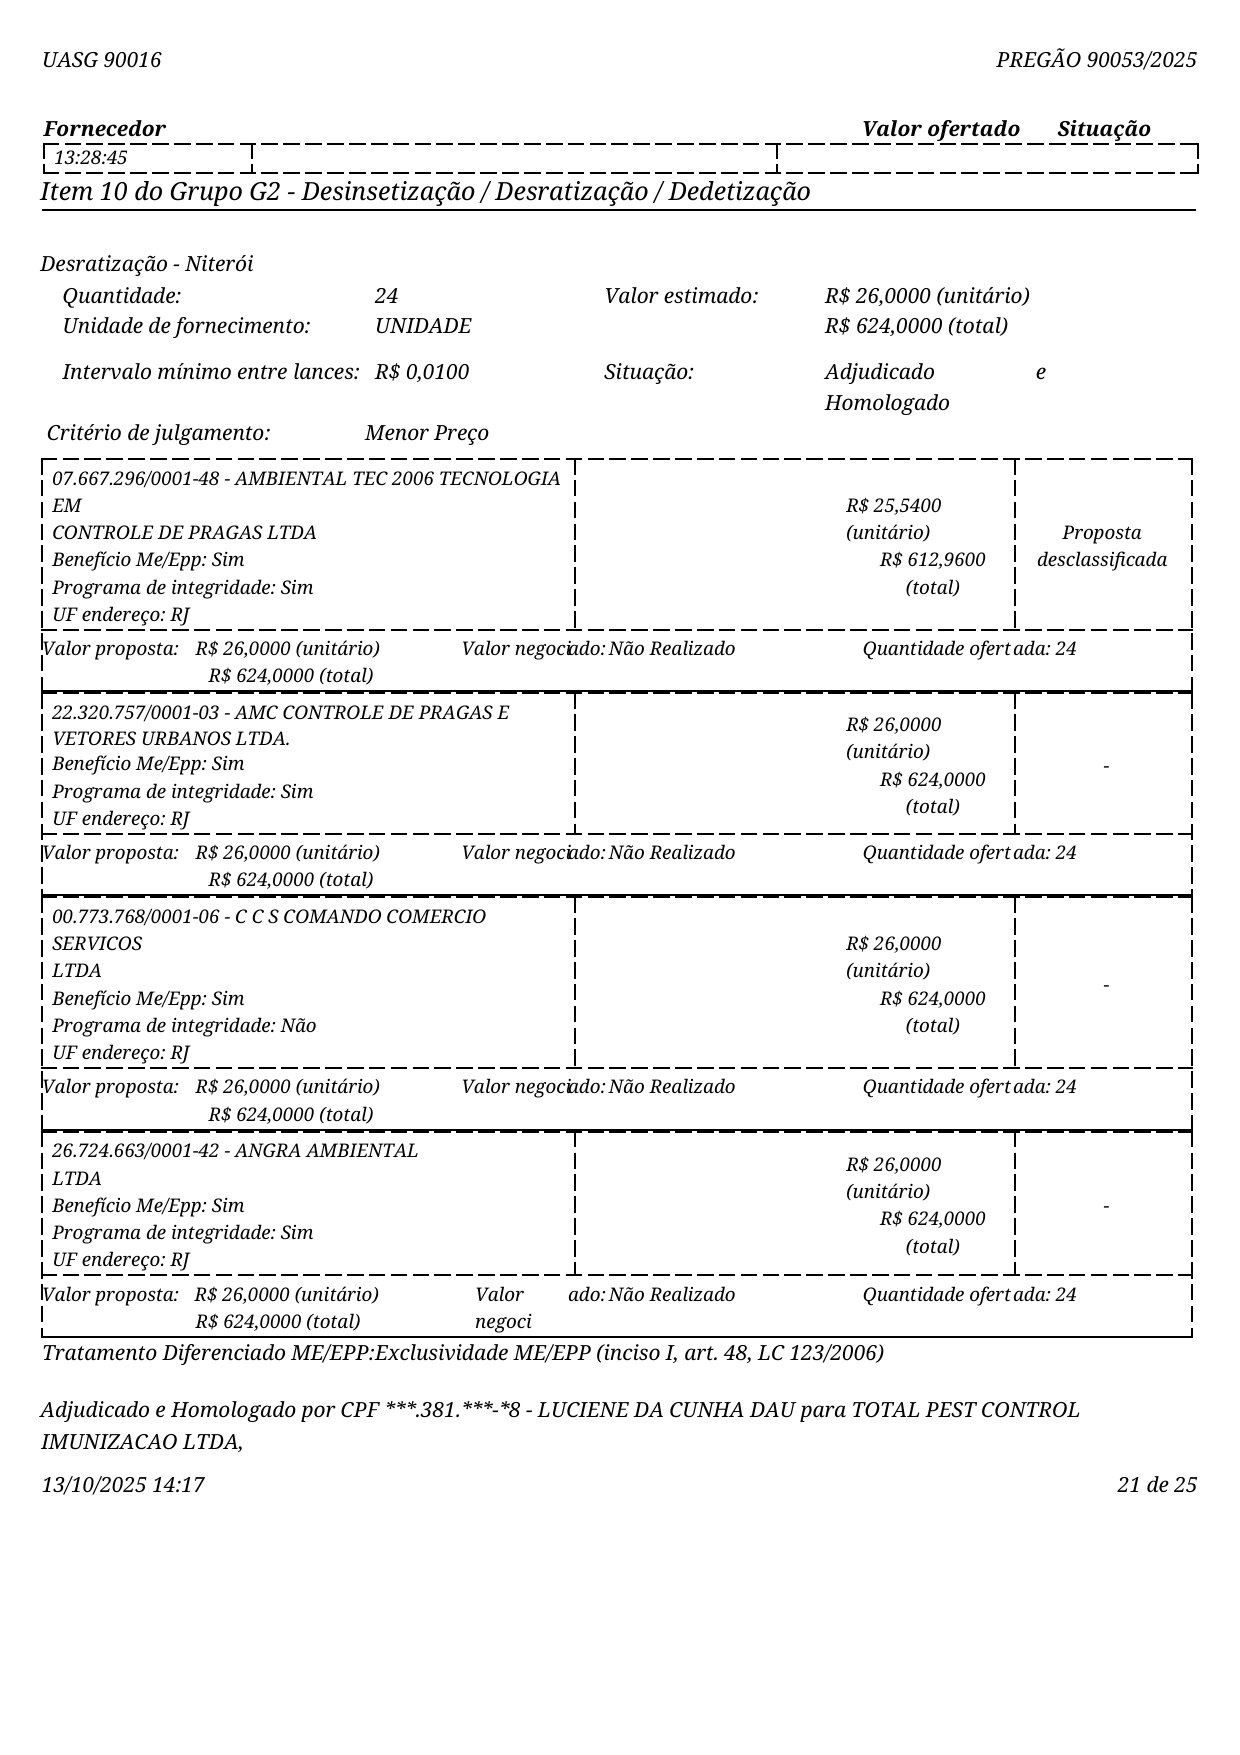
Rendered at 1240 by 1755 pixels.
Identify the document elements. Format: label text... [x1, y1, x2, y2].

table_header R$ 25,5400 (unitário) R$ 612,9600 (total) [846, 458, 1014, 628]
table_cell Valor proposta: R$ 26,0000 (unitário) R$ 624,0000 (total) [42, 1274, 475, 1336]
text Desratização - Niterói [40, 249, 1200, 278]
table_cell ada: 24 [1015, 1274, 1098, 1336]
table_cell Quantidade ofert [846, 1274, 1014, 1336]
table_cell Intervalo mínimo entre lances: [63, 358, 375, 418]
table_header [1015, 1131, 1098, 1274]
table_cell Valor negoci [475, 1274, 575, 1336]
table_cell 13:28:45 [44, 143, 252, 172]
table_header - [1099, 692, 1192, 832]
table_cell ado: Não Realizado [575, 1274, 846, 1336]
table_cell ado: Não Realizado [575, 1067, 846, 1128]
text Critério de julgamento: Menor Preço [42, 418, 1200, 446]
text Item 10 do Grupo G2 - Desinsetização / Desratização / Dedetização [40, 174, 1200, 208]
table_cell Valor proposta: R$ 26,0000 (unitário) Valor negoci R$ 624,0000 (total) [42, 833, 575, 894]
table_cell ado: Não Realizado [575, 629, 846, 690]
table_cell R$ 624,0000 (total) [825, 311, 1048, 357]
table_header - [1099, 1131, 1192, 1274]
table_header 24 [375, 281, 604, 311]
table_header Proposta desclassificada [1015, 458, 1192, 628]
table_header 00.773.768/0001-06 - C C S COMANDO COMERCIO SERVICOS LTDA Benefício Me/Epp: Sim Programa de integridade: Não UF endereço: RJ [42, 896, 575, 1067]
table_cell ada: 24 [1015, 833, 1098, 894]
table_cell Unidade de fornecimento: [63, 311, 375, 357]
table_header [575, 896, 846, 1067]
table_header R$ 26,0000 (unitário) R$ 624,0000 (total) [846, 1131, 1014, 1274]
table_cell ada: 24 [1015, 1067, 1098, 1128]
table_header - [1099, 896, 1192, 1067]
table_header R$ 26,0000 (unitário) R$ 624,0000 (total) [846, 896, 1014, 1067]
table_cell Quantidade ofert [846, 833, 1014, 894]
text Adjudicado e Homologado por CPF ***.381.***-*8 - LUCIENE DA CUNHA DAU para TOTAL PEST CONTROL IMUNIZACAO LTDA, [40, 1396, 1200, 1455]
table_cell Adjudicado e Homologado [825, 358, 1048, 418]
table_cell [1099, 833, 1192, 894]
table_cell Quantidade ofert [846, 629, 1014, 690]
table_cell [252, 143, 777, 172]
text Tratamento Diferenciado ME/EPP: Exclusividade ME/EPP (inciso I, art. 48, LC 123/2006) [42, 1338, 1200, 1366]
table_header [1015, 692, 1098, 832]
table_cell [1099, 1274, 1192, 1336]
table_header 07.667.296/0001-48 - AMBIENTAL TEC 2006 TECNOLOGIA EM CONTROLE DE PRAGAS LTDA Benefício Me/Epp: Sim Programa de integridade: Sim UF endereço: RJ [42, 458, 575, 628]
table_header [575, 1131, 846, 1274]
table_cell Quantidade ofert [846, 1067, 1014, 1128]
table_header 26.724.663/0001-42 - ANGRA AMBIENTAL LTDA Benefício Me/Epp: Sim Programa de integridade: Sim UF endereço: RJ [42, 1131, 475, 1274]
table_header [475, 1131, 575, 1274]
table_header Valor estimado: [604, 281, 825, 311]
table_cell [604, 311, 825, 357]
table_cell ado: Não Realizado [575, 833, 846, 894]
table_header [575, 692, 846, 832]
table_cell R$ 0,0100 [375, 358, 604, 418]
table_header [1015, 896, 1098, 1067]
table_cell Valor proposta: R$ 26,0000 (unitário) Valor negoci R$ 624,0000 (total) [42, 629, 575, 690]
table_header R$ 26,0000 (unitário) [825, 281, 1048, 311]
table_cell UNIDADE [375, 311, 604, 357]
table_cell [1099, 1067, 1192, 1128]
table_header [575, 458, 846, 628]
table_cell Situação: [604, 358, 825, 418]
table_header Quantidade: [63, 281, 375, 311]
table_header 22.320.757/0001-03 - AMC CONTROLE DE PRAGAS E VETORES URBANOS LTDA. Benefício Me/Epp: Sim Programa de integridade: Sim UF endereço: RJ [42, 692, 575, 832]
table_cell [777, 143, 1198, 172]
table_cell Valor proposta: R$ 26,0000 (unitário) Valor negoci R$ 624,0000 (total) [42, 1067, 575, 1128]
table_cell ada: 24 [1015, 629, 1192, 690]
table_header R$ 26,0000 (unitário) R$ 624,0000 (total) [846, 692, 1014, 832]
